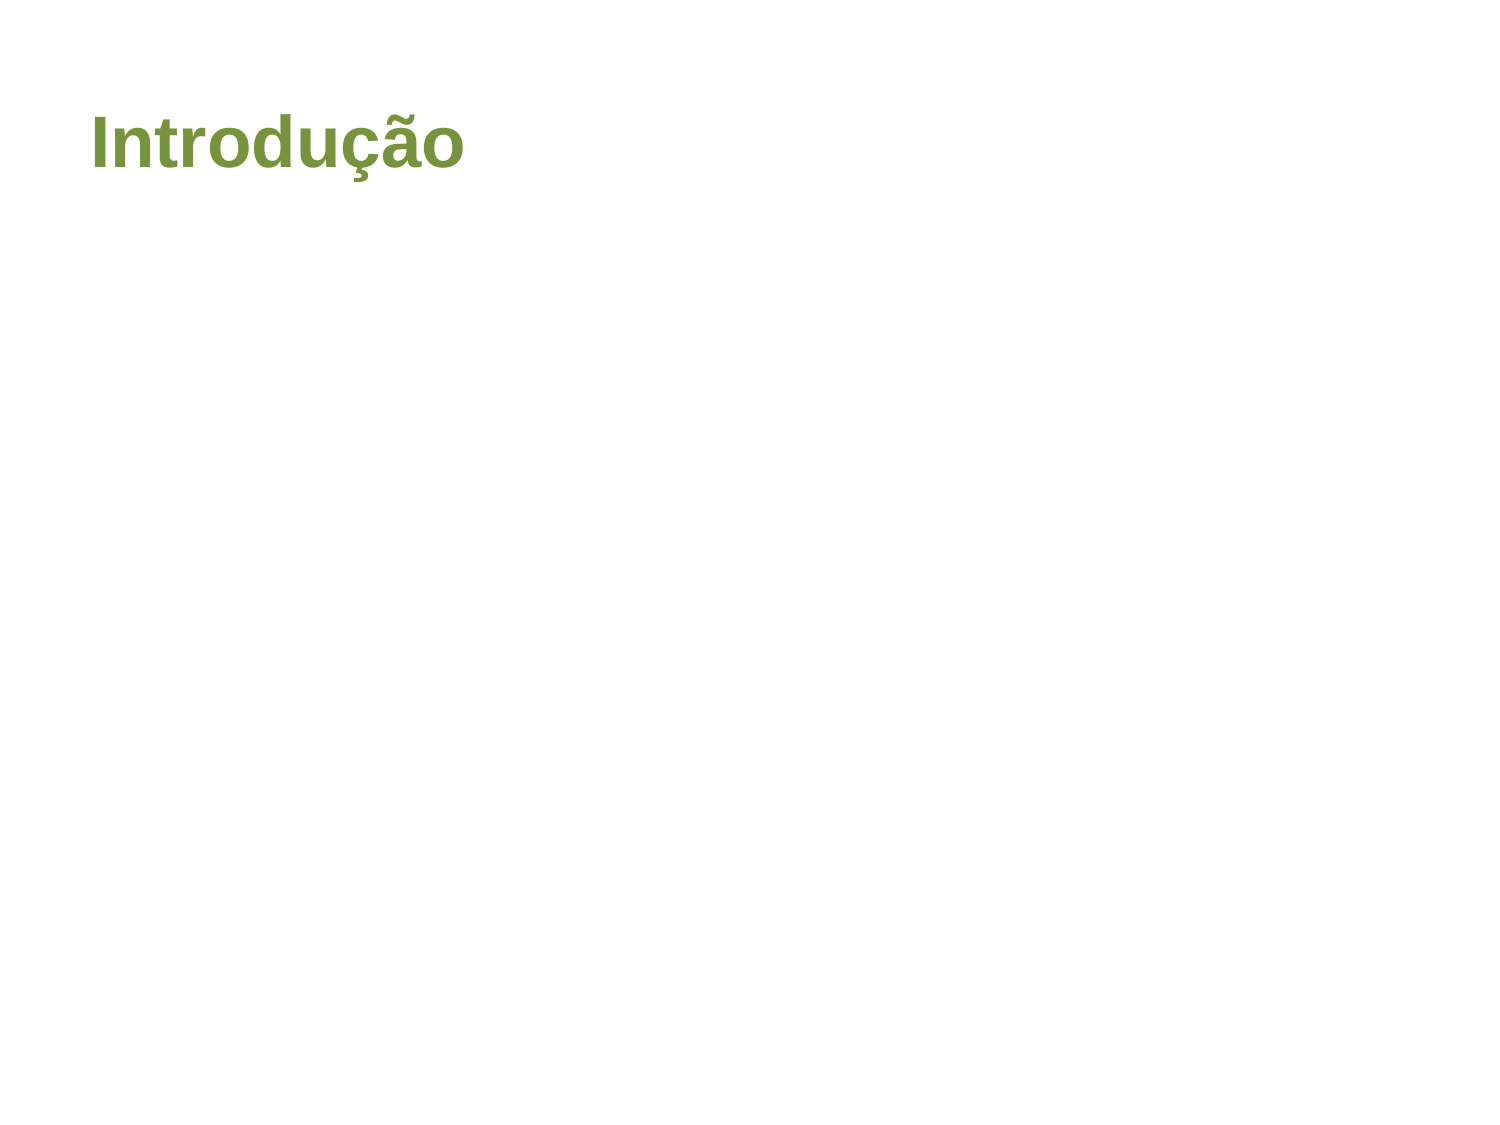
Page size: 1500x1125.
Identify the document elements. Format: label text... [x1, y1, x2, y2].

title Introdução [75, 45, 1425, 233]
